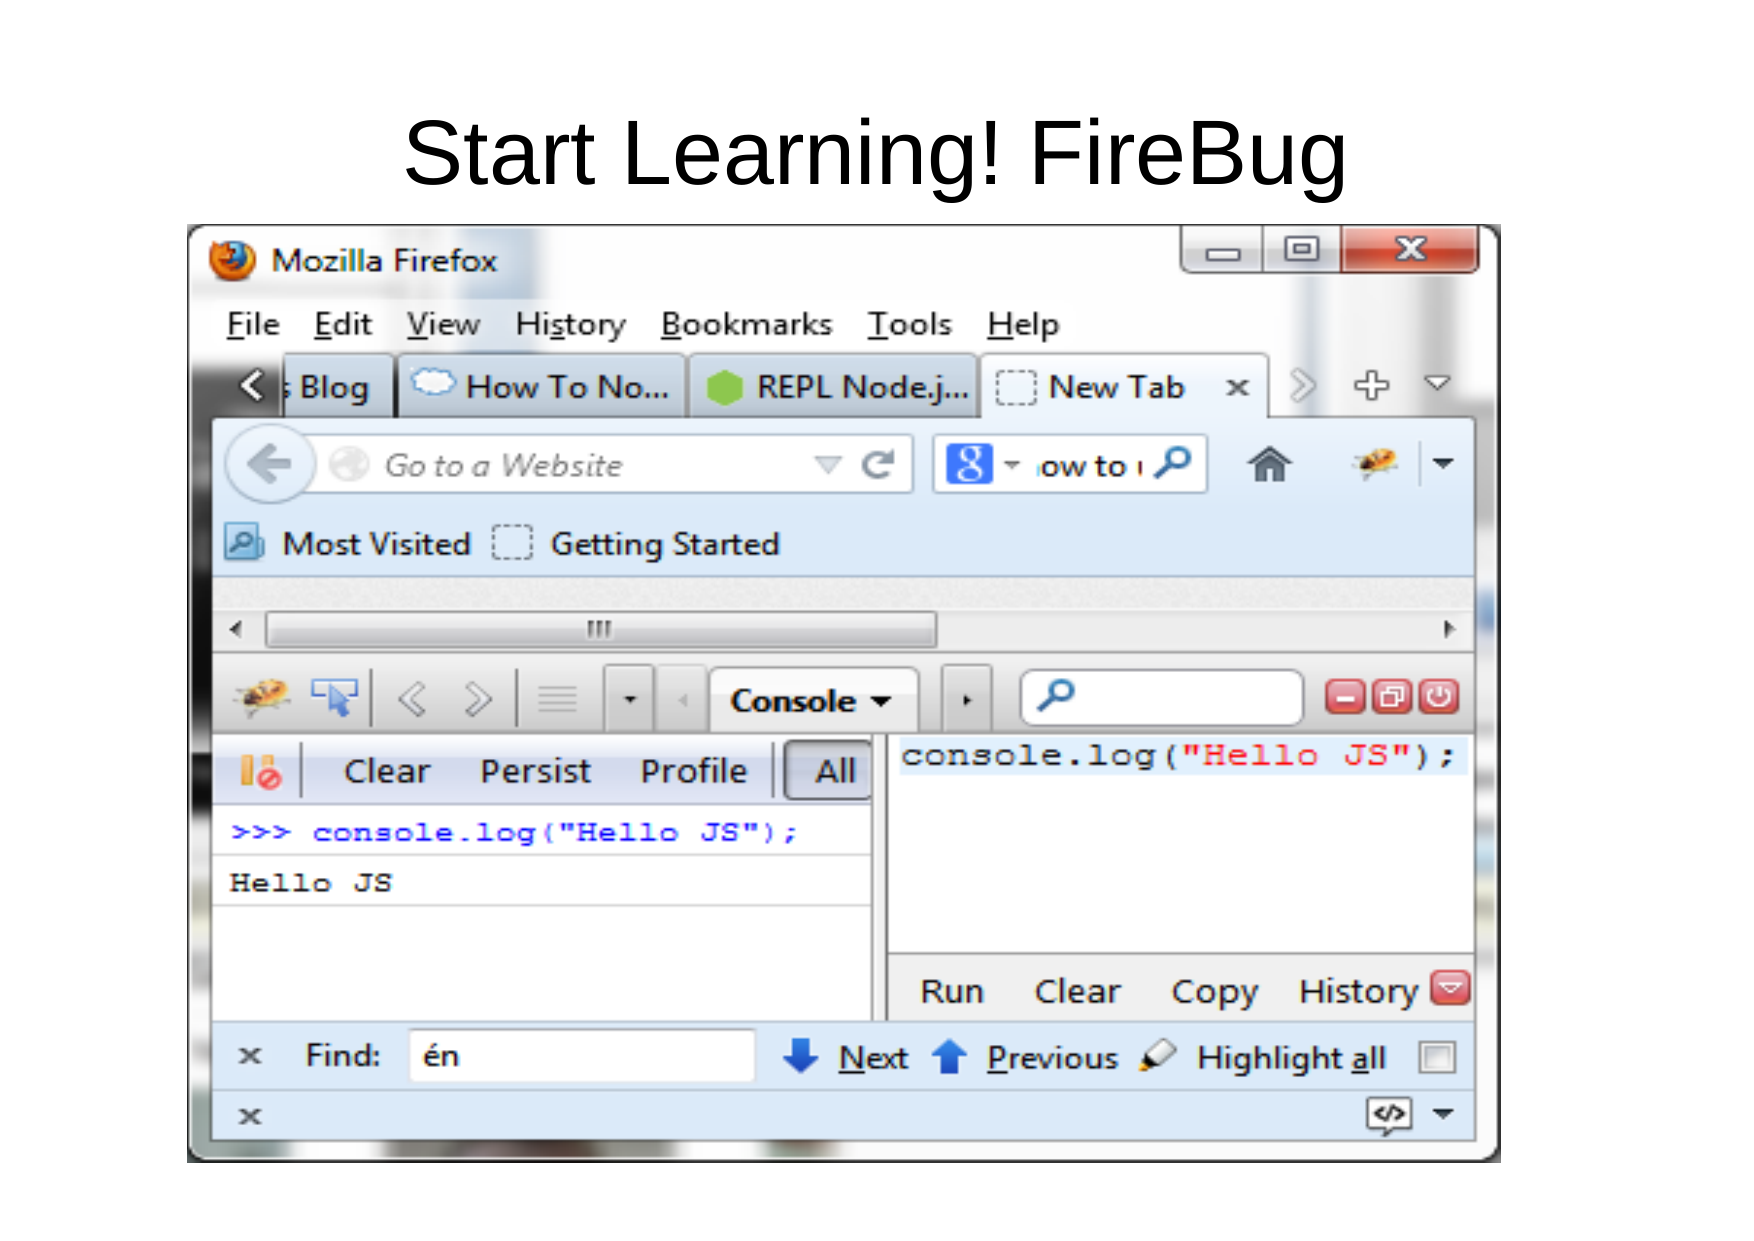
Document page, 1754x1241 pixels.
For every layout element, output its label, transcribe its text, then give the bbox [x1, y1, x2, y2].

title Start Learning! FireBug [87, 49, 1667, 257]
picture [187, 224, 1501, 1163]
